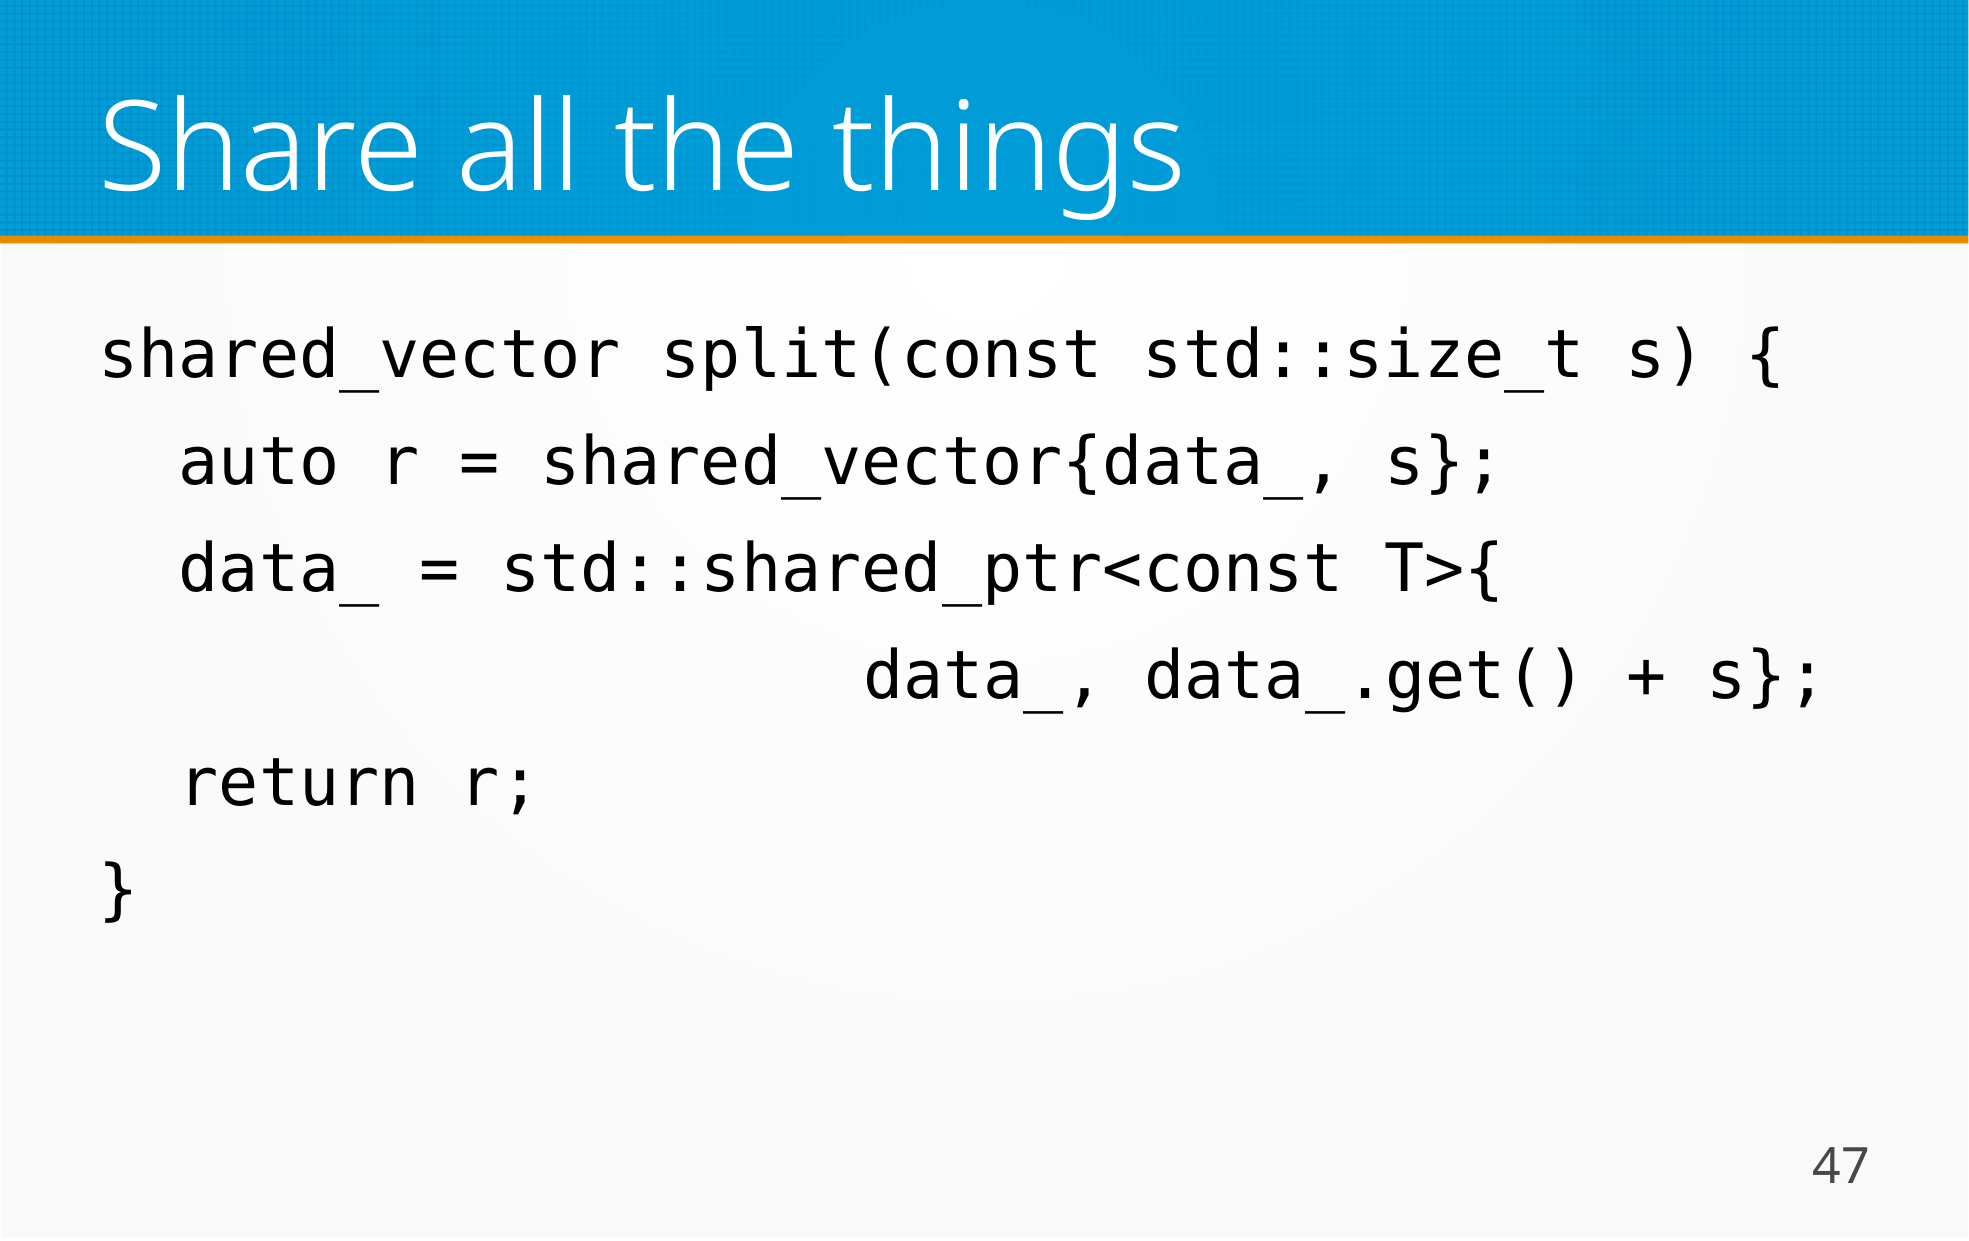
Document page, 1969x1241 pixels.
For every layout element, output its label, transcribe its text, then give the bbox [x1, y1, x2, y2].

list shared_vector split(const std::size_t s) { auto r = shared_vector{data_, s}; data_ = std::shared_ptr<const T>{ data_, data_.get() + s}; return r; } [98, 315, 1861, 1081]
picture [0, 236, 1969, 1241]
title Share all the things [98, 19, 1870, 227]
